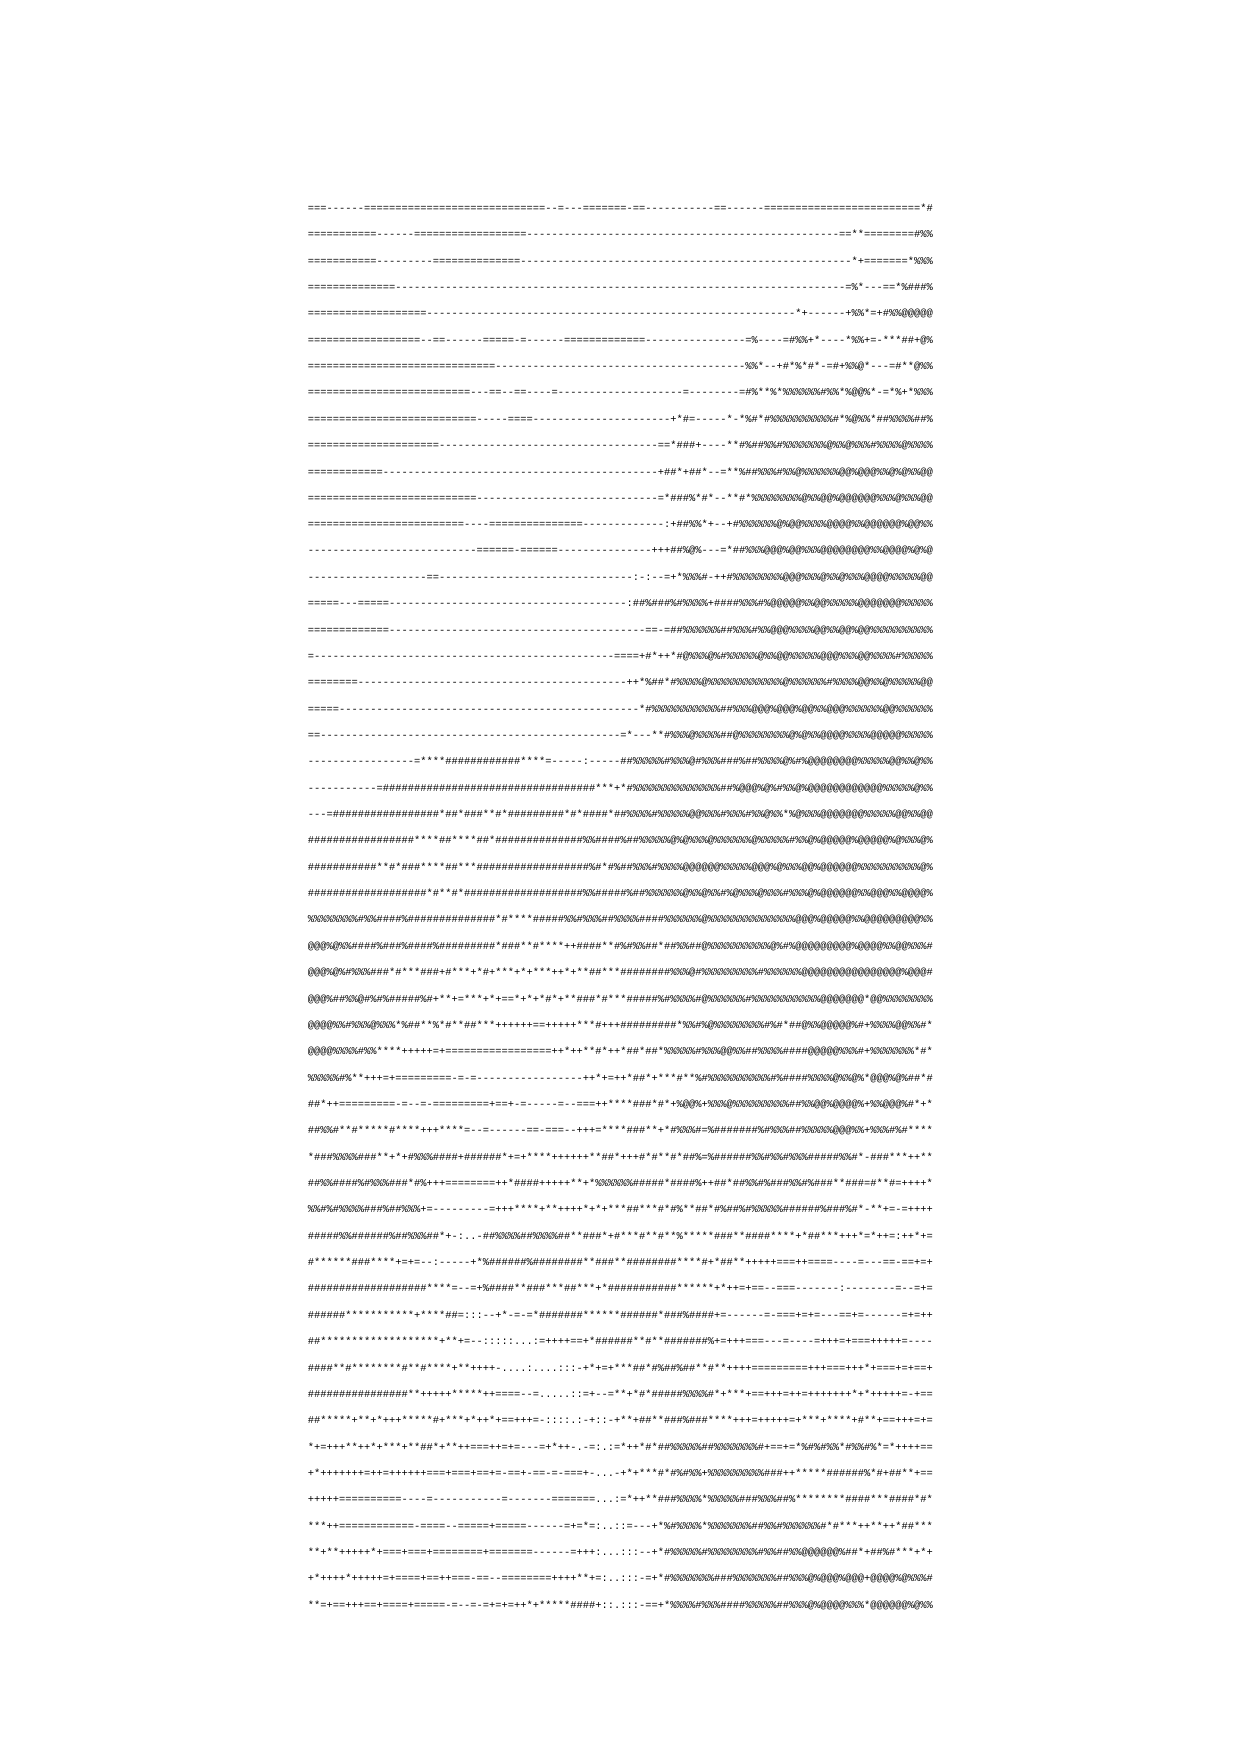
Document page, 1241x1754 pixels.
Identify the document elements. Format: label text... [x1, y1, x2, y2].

text #******###****+=+=--:-----+*%######%########**###**########****#+*##**+++++===++====----=---==-==+=+ [118, 1257, 1122, 1269]
text @@@%@%%####%###%####%#########*###**#****++####**#%#%%##*##%%##@%%%%%%%%%%@%#%@@@@@@@@@%@@@@%%@@%%%# [118, 941, 1122, 952]
text ##*****+**+*+++*****#+***+*++*+==+++=-::::.:-+::-+**+##**###%###****+++=+++++=+***+****+#**+==+++=+= [118, 1415, 1122, 1427]
text %%%%%%%%#%%####%##############*#****#####%%#%%%##%%%%####%%%%%%@%%%%%%%%%%%%%%@@@%@@@@@%%@@@@@@@@@%% [118, 914, 1122, 926]
text ###########**#*###****##***##################%#*#%##%%%#%%%%@@@@@@%%%%%@@@%@%%%@@%@@@@@@%%%%%%%%%%@% [118, 862, 1122, 873]
text ===========================-----------------------------=*###%*#*--**#*%%%%%%%%@%%@@%@@@@@@%%%@%%%@@ [118, 493, 1122, 504]
text =====------------------------------------------------*#%%%%%%%%%%%##%%%@@@%@@@%@@%%@@@%%%%%%@@%%%%%% [118, 703, 1122, 715]
text ---=#################*##*###**#*#########*#*####*##%%%%#%%%%%@@%%%#%%%#%%@%%*%@%%%@@@@@@@%%%%%@@%%@@ [118, 809, 1122, 821]
text ##*++=========-=--=-=========+==+-=-----=--===++****###*#*+%@@%+%%%@%%%%%%%%%##%%@@%@@@@%+%%@@@%#*+* [118, 1099, 1122, 1111]
text -----------------=****############****=-----:-----##%%%%%#%%%@#%%%###%##%%%%@%#%@@@@@@@@%%%%%@@%%@%% [118, 756, 1122, 768]
text *+=+++**++*+***+**##*+**++===++=+=---=+*++-.-=:.:=*++*#*##%%%%%##%%%%%%%#+==+=*%#%#%%*#%%#%*=*++++== [118, 1441, 1122, 1453]
text =========================----===============-------------:+##%%*+--+#%%%%%%@%@@%%%%@@@@%%@@@@@@%@@%% [118, 519, 1122, 531]
text +*+++++++=++=++++++===+===+==+=-==+-==-=-===+-...-+*+***#*#%#%%+%%%%%%%%%###++*****######%*#+##**+== [118, 1468, 1122, 1479]
text ###################****=--=+%####**###***##***+*###########******+*++=+==--===-------:--------=--=+= [118, 1283, 1122, 1295]
text ################**+++++*****++====--=.....::=+--=**+*#*#####%%%%#*+***+==+++=++=+++++++*+*+++++=-+== [118, 1389, 1122, 1400]
text ===========------==================--------------------------------------------------==**========#%% [118, 229, 1122, 241]
text @@@%@%#%%%###*#***###+#***+*#+***+*+***++*+**##***########%%%@#%%%%%%%%%#%%%%%%@@@@@@@@@@@@@@@@%@@@# [118, 967, 1122, 979]
text +*++++*+++++=+====+==++===-==--========++++**+=:..:::-=+*#%%%%%%%###%%%%%%%##%%%@%@@@%@@@+@@@@%@%%%# [118, 1573, 1122, 1585]
text ---------------------------======-======---------------+++##%@%---=*##%%%@@@%@@%%%@@@@@@@@%%@@@@%@%@ [118, 545, 1122, 557]
text @@@%##%%@#%#%#####%#+**+=***+*+==*+*+*#*+**###*#***#####%#%%%%#@%%%%%%#%%%%%%%%%%%@@@@@@@*@@%%%%%%%% [118, 993, 1122, 1005]
text ***++============-====--=====+=====------=+=*=:..::=---+*%#%%%%*%%%%%%%##%%#%%%%%%#*#***++**++*##*** [118, 1520, 1122, 1532]
text ===================-----------------------------------------------------------*+------+%%*=+#%%@@@@@ [118, 308, 1122, 320]
text ==================--==------=====-=------=============----------------=%----=#%%+*----*%%+=-***##+@% [118, 334, 1122, 346]
text ===========================-----====----------------------+*#=-----*-*%#*#%%%%%%%%%%#*%@%%*##%%%%##% [118, 413, 1122, 425]
text **=+==+++==+====+=====-=--=-=+=+=++*+*****####+::.:::-==+*%%%%#%%%####%%%%%##%%%@%@@@@%%%*@@@@@@%@%% [118, 1599, 1122, 1611]
text ==========================---==--==----=--------------------=--------=#%**%*%%%%%%#%%*%@@%*-=*%+*%%% [118, 387, 1122, 399]
text @@@@%%#%%%@%%%*%##**%*#**##***++++++==+++++***#+++#########*%%#%@%%%%%%%%#%#*##@%%@@@@@%#+%%%%@@%%#* [118, 1020, 1122, 1031]
text @@@@%%%%#%%****+++++=+=================++*++**#*++*##*##*%%%%%#%%%@@%%##%%%%####@@@@@%%%#+%%%%%%%*#* [118, 1046, 1122, 1058]
text -------------------==-------------------------------:-:--=+*%%%#-++#%%%%%%%%@@@%%%@%%@%%%@@@@%%%%%@@ [118, 572, 1122, 583]
text ==============================----------------------------------------%%*--+#*%*#*-=#+%%@*---=#**@%% [118, 361, 1122, 373]
text ###################*#**#*###################%%#####%##%%%%%%@%%@%%#%@%%%@%%%#%%%@%@@@@@@%%@@@%%@@@@% [118, 888, 1122, 900]
text +++++==========----=-----------=-------=======...:=*++**###%%%%*%%%%%###%%%##%********####***####*#* [118, 1494, 1122, 1506]
text ######***********+****##=:::--+*-=-=*#######******######*###%####+=------=-===+=+=---==+=------=+=++ [118, 1309, 1122, 1321]
text =============-----------------------------------------==-=##%%%%%%##%%%#%%@@@%%%%@@%%@@%@@%%%%%%%%%% [118, 624, 1122, 636]
text *###%%%%###**+*+#%%%####+######*+=+****++++++**##*+++#*#**#*##%=%######%%#%%#%%%#####%%#*-###***++** [118, 1151, 1122, 1163]
text ========-------------------------------------------++*%##*#%%%%@%%%%%%%%%%%%@%%%%%%#%%%%@@%%@%%%%%@@ [118, 677, 1122, 689]
text =====---=====--------------------------------------:##%###%#%%%%+####%%%#%@@@@@%%@@%%%%%@@@@@@@%%%%% [118, 598, 1122, 610]
text ##*******************+**+=--:::::...:=++++==+*######**#**#######%+=+++===---=----=+++=+===+++++=---- [118, 1336, 1122, 1348]
text ==------------------------------------------------=*---**#%%%@%%%%##@%%%%%%%%@%@%%@@@@%%%%@@@@@%%%%% [118, 730, 1122, 742]
text -----------=##################################***+*#%%%%%%%%%%%%%%##%@@@%@%#%%@%@@@@@@@@@@@@%%%%%@%% [118, 782, 1122, 794]
text %%#%#%%%%###%##%%%+=---------=+++****+**++++*+*+***##***#*#%**##*#%##%#%%%%%######%###%#*-**+=-=++++ [118, 1204, 1122, 1216]
text ####**#********#**#****+**++++-....:....:::-+*+=+***##*#%##%##**#**++++=========+++===+++*+===+=+==+ [118, 1362, 1122, 1374]
text ============--------------------------------------------+##*+##*--=**%##%%%#%%@%%%%%%@@%@@@%%@%@%%@@ [118, 466, 1122, 478]
text #################****##****##*##############%%####%##%%%%%@%@%%%@%%%%%%@%%%%%#%%@%@@@@@%@@@@@%@%%%@% [118, 835, 1122, 847]
text ===========---------==============-----------------------------------------------------*+=======*%%% [118, 255, 1122, 267]
text ==============------------------------------------------------------------------------=%*---==*%###% [118, 282, 1122, 293]
text =------------------------------------------------====+#*++*#@%%%@%#%%%%%@%%@@%%%%%@@@%%%@@%%%%#%%%%% [118, 651, 1122, 662]
text ===------=============================--=---=======-==-----------==------=========================*# [118, 203, 1122, 214]
text ##%%####%#%%%###*#%+++========++*####+++++**+*%%%%%%#####*####%++##*##%%#%###%%#%###**###=#**#=++++* [118, 1178, 1122, 1189]
text %%%%%#%**+++=+=========-=-=-----------------++*+=++*##*+***#**%#%%%%%%%%%%#%####%%%%@%%@%*@@@%@%##*# [118, 1072, 1122, 1084]
text **+**+++++*+===+===+========+=======------=+++:...:::--+*#%%%%%#%%%%%%%%#%%##%%@@@@@@%##*+##%#***+*+ [118, 1547, 1122, 1558]
text #####%%######%##%%%##*+-:..-##%%%%##%%%%##**###*+#***#**#**%*****###**####****+*##***+++*=*++=:++*+= [118, 1231, 1122, 1242]
text ##%%#**#*****#****+++****=--=------==-===--+++=****###**+*#%%%#=%#######%#%%%##%%%%%@@@%%+%%%#%#**** [118, 1125, 1122, 1137]
text =====================-----------------------------------==*###+----**#%##%%#%%%%%%%@%%@%%%#%%%%@%%%% [118, 440, 1122, 452]
